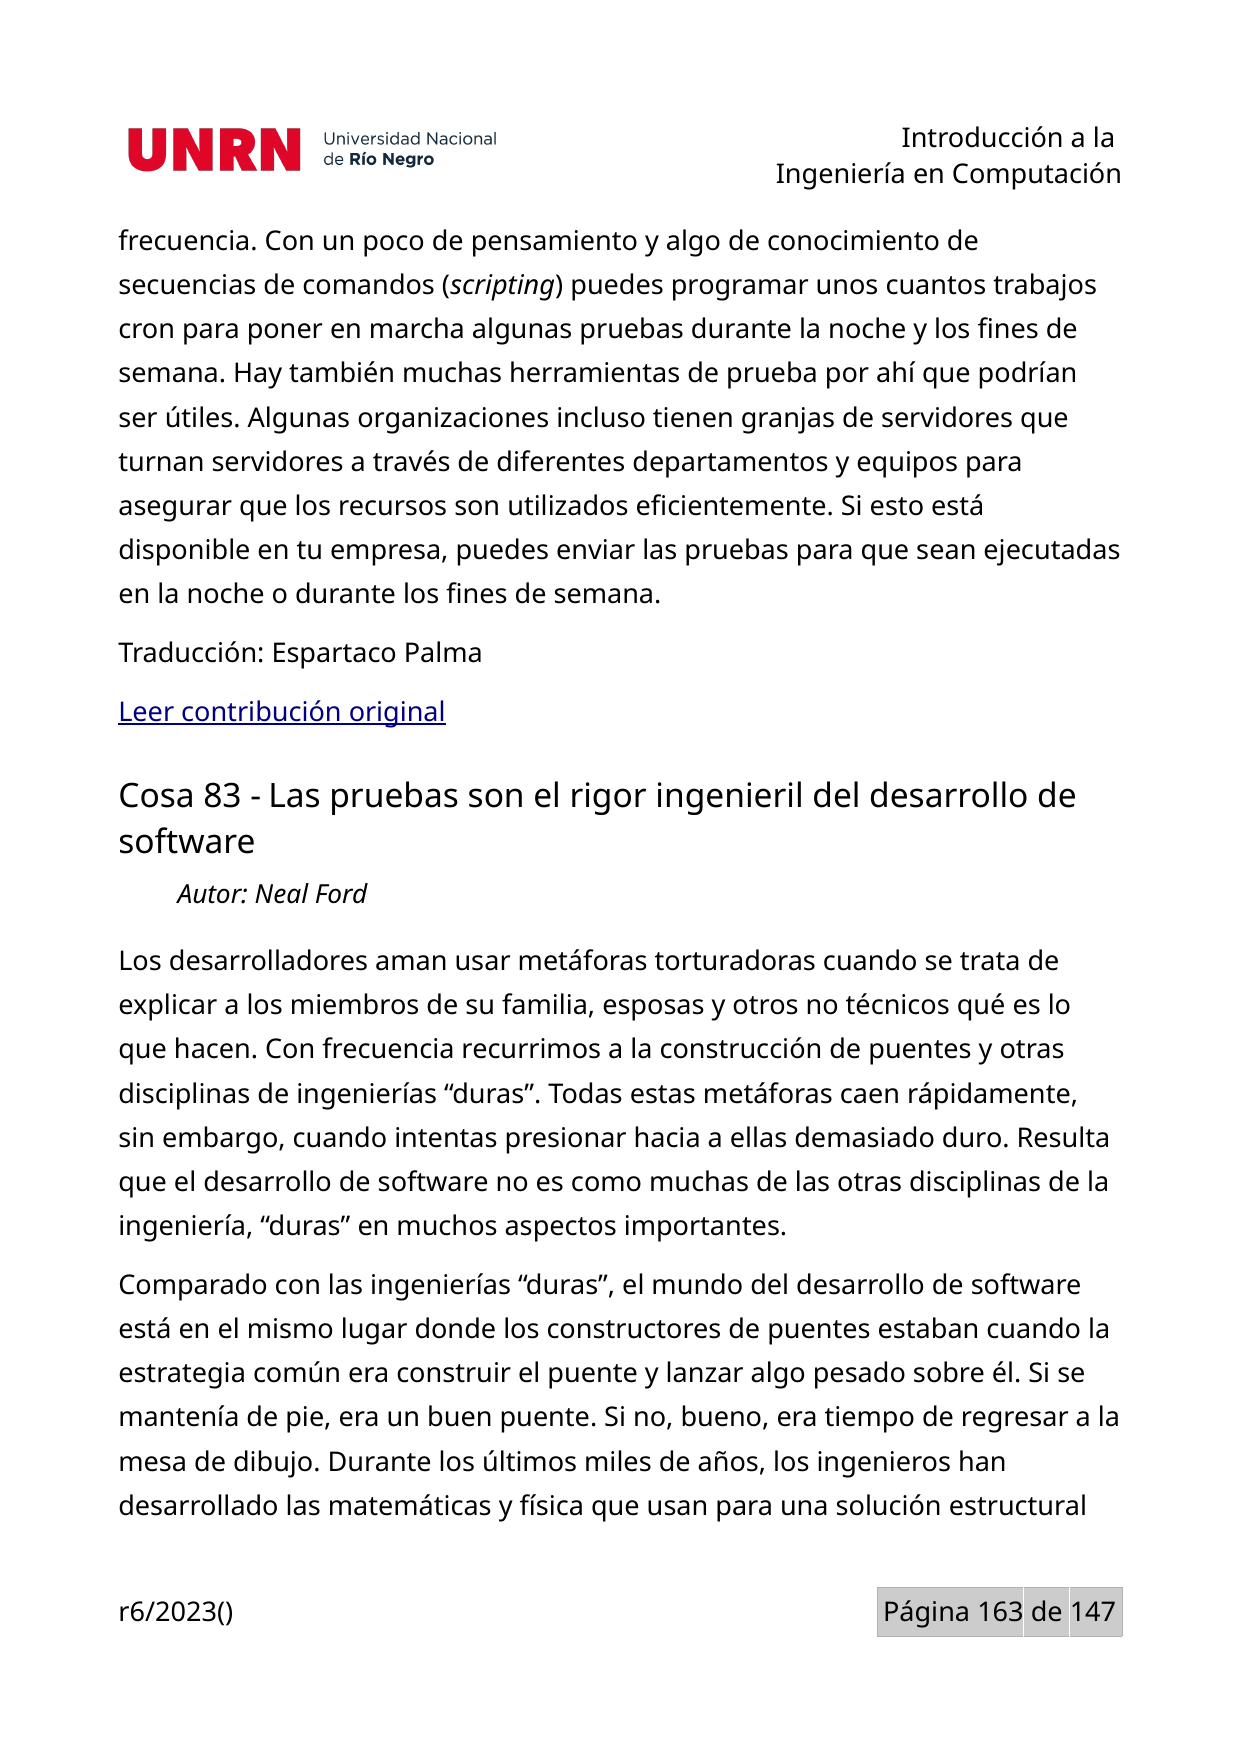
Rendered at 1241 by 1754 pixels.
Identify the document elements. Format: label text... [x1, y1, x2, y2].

text Traducción: Espartaco Palma [118, 633, 1122, 670]
subtitle Las pruebas son el rigor ingenieril del desarrollo de software [118, 772, 1122, 863]
picture [118, 118, 505, 180]
text Leer contribución original [118, 692, 1122, 729]
text frecuencia. Con un poco de pensamiento y algo de conocimiento de secuencias de comandos (scripting) puedes programar unos cuantos trabajos cron para poner en marcha algunas pruebas durante la noche y los fines de semana. Hay también muchas herramientas de prueba por ahí que podrían ser útiles. Algunas organizaciones incluso tienen granjas de servidores que turnan servidores a través de diferentes departamentos y equipos para asegurar que los recursos son utilizados eficientemente. Si esto está disponible en tu empresa, puedes enviar las pruebas para que sean ejecutadas en la noche o durante los fines de semana. [118, 221, 1122, 612]
text Comparado con las ingenierías “duras”, el mundo del desarrollo de software está en el mismo lugar donde los constructores de puentes estaban cuando la estrategia común era construir el puente y lanzar algo pesado sobre él. Si se mantenía de pie, era un buen puente. Si no, bueno, era tiempo de regresar a la mesa de dibujo. Durante los últimos miles de años, los ingenieros han desarrollado las matemáticas y física que usan para una solución estructural [118, 1265, 1122, 1523]
text Autor: Neal Ford [177, 876, 1122, 911]
text Los desarrolladores aman usar metáforas torturadoras cuando se trata de explicar a los miembros de su familia, esposas y otros no técnicos qué es lo que hacen. Con frecuencia recurrimos a la construcción de puentes y otras disciplinas de ingenierías “duras”. Todas estas metáforas caen rápidamente, sin embargo, cuando intentas presionar hacia a ellas demasiado duro. Resulta que el desarrollo de software no es como muchas de las otras disciplinas de la ingeniería, “duras” en muchos aspectos importantes. [118, 942, 1122, 1243]
